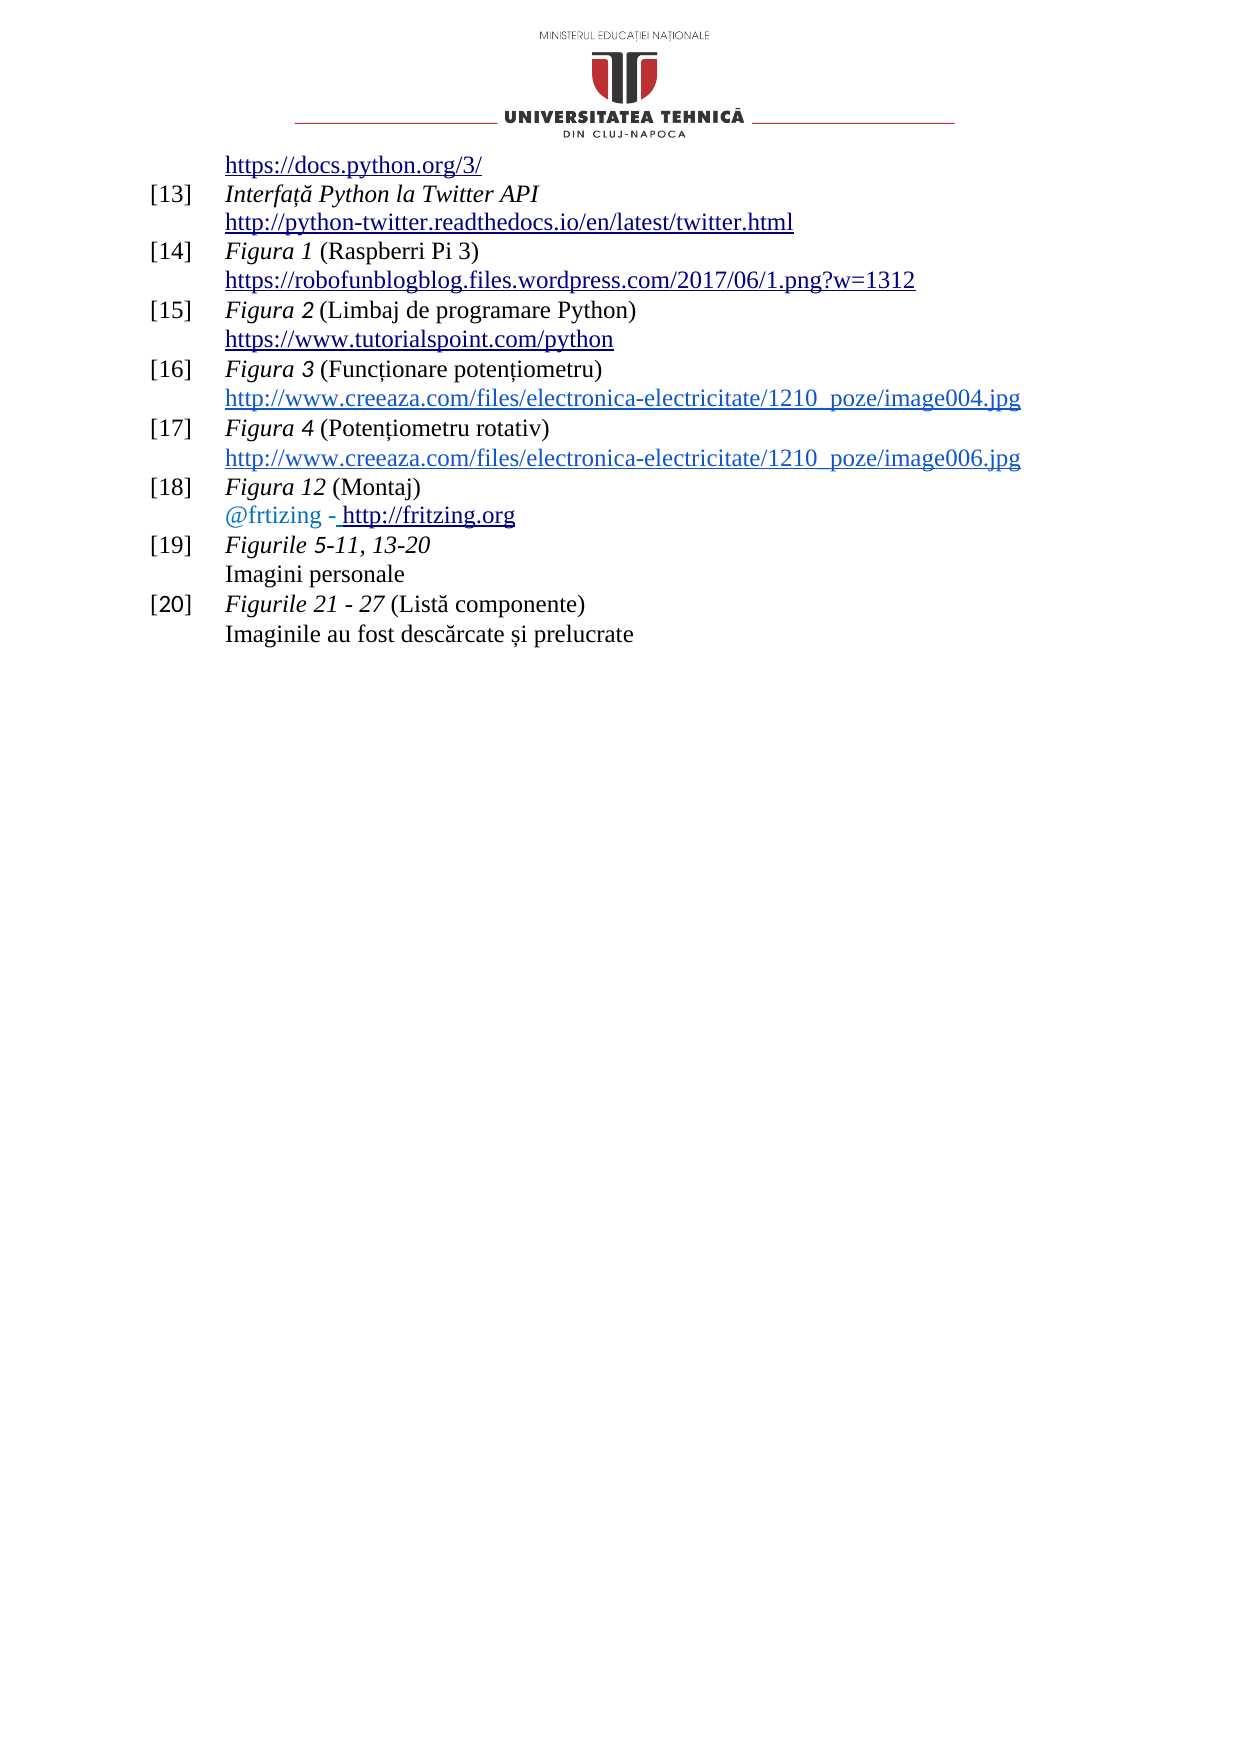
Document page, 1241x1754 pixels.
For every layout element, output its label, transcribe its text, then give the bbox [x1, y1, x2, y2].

text [18] Figura 12 (Montaj) [150, 472, 1090, 500]
text Imaginile au fost descărcate și prelucrate [150, 619, 1090, 648]
text [20] Figurile 21 - 27 (Listă componente) [150, 588, 1090, 619]
text http://python-twitter.readthedocs.io/en/latest/twitter.html [150, 207, 1090, 236]
text https://www.tutorialspoint.com/python [150, 324, 1090, 353]
text http://www.creeaza.com/files/electronica-electricitate/1210_poze/image006.jpg [150, 443, 1090, 472]
text [17] Figura 4 (Potențiometru rotativ) [150, 412, 1090, 443]
text [14] Figura 1 (Raspberri Pi 3) [150, 236, 1090, 265]
text [16] Figura 3 (Funcționare potențiometru) [150, 353, 1090, 383]
text http://www.creeaza.com/files/electronica-electricitate/1210_poze/image004.jpg [150, 383, 1090, 412]
text @frtizing - http://fritzing.org [150, 500, 1090, 529]
text https://robofunblogblog.files.wordpress.com/2017/06/1.png?w=1312 [150, 265, 1090, 294]
text Imagini personale [150, 559, 1090, 588]
text [13] Interfață Python la Twitter API [150, 179, 1090, 207]
text [19] Figurile 5-11, 13-20 [150, 529, 1090, 559]
text [15] Figura 2 (Limbaj de programare Python) [150, 294, 1090, 324]
text https://docs.python.org/3/ [150, 150, 1090, 179]
